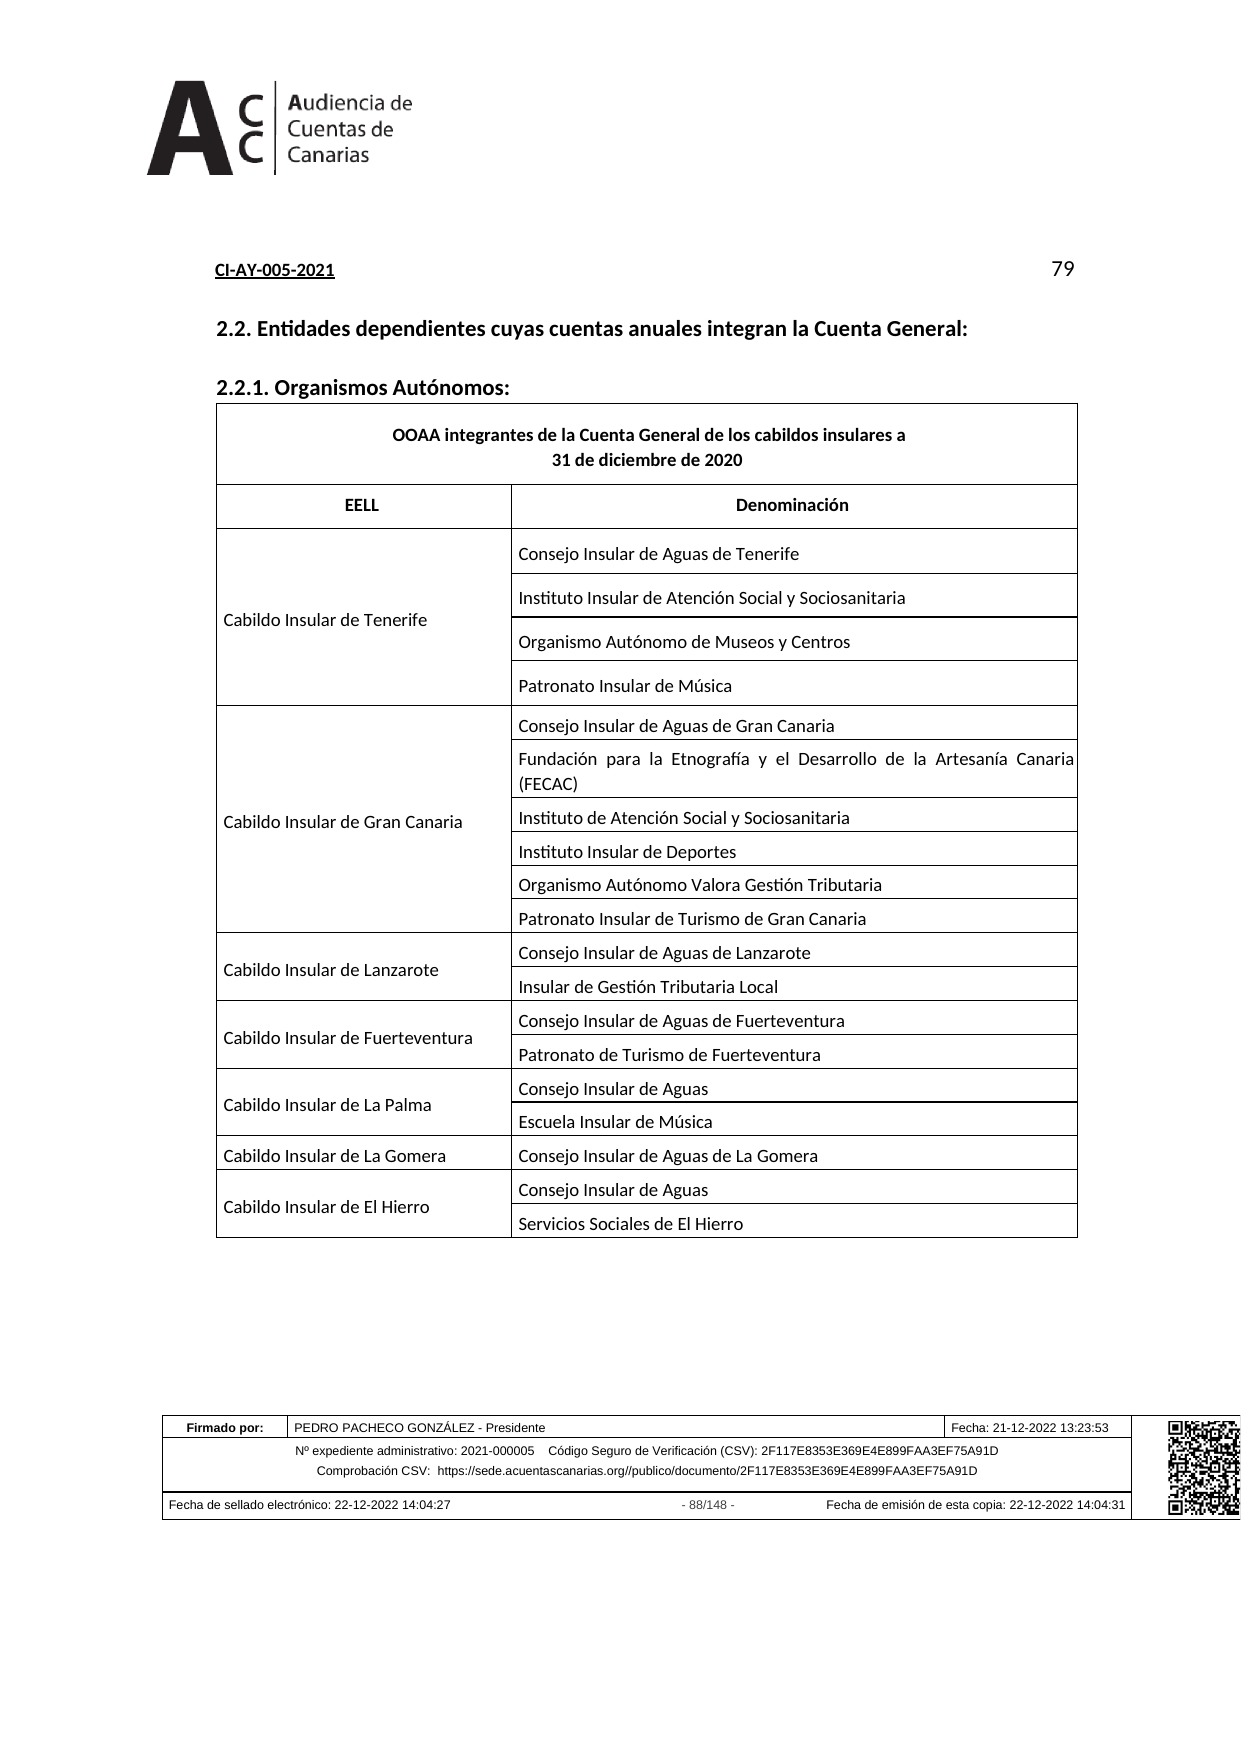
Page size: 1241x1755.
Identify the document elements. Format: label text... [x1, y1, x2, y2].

table_cell Insular de Gestión Tributaria Local [512, 967, 1077, 1000]
table_header OOAA integrantes de la Cuenta General de los cabildos insulares a 31 de diciembre de 2020 [217, 404, 1077, 484]
table_cell Servicios Sociales de El Hierro [512, 1204, 1077, 1237]
table_cell Denominación [512, 485, 1077, 528]
table_cell Patronato Insular de Turismo de Gran Canaria [512, 899, 1077, 932]
table_cell Cabildo Insular de Lanzarote [217, 933, 511, 1000]
subtitle CI-AY-005-2021 79 [162, 254, 1079, 282]
table_cell EELL [217, 485, 511, 528]
table_cell Cabildo Insular de La Gomera [217, 1136, 511, 1169]
table_cell Consejo Insular de Aguas de La Gomera [512, 1136, 1077, 1169]
table_cell Cabildo Insular de La Palma [217, 1069, 511, 1135]
table_cell Patronato de Turismo de Fuerteventura [512, 1035, 1077, 1068]
table_cell Consejo Insular de Aguas de Gran Canaria [512, 706, 1077, 738]
table_cell Fundación para la Etnografía y el Desarrollo de la Artesanía Canaria (FECAC) [512, 740, 1077, 797]
table_cell Cabildo Insular de Tenerife [217, 529, 511, 704]
text 2.2.1. Organismos Autónomos: [216, 373, 1077, 401]
table_cell Instituto Insular de Deportes [512, 832, 1077, 864]
text 2.2. Entidades dependientes cuyas cuentas anuales integran la Cuenta General: [216, 314, 1077, 342]
table_cell Organismo Autónomo de Museos y Centros [512, 618, 1077, 660]
table_cell Patronato Insular de Música [512, 661, 1077, 704]
table_cell Cabildo Insular de Fuerteventura [217, 1001, 511, 1068]
table_cell Consejo Insular de Aguas [512, 1170, 1077, 1203]
table_cell Instituto Insular de Atención Social y Sociosanitaria [512, 574, 1077, 616]
table_cell Consejo Insular de Aguas [512, 1069, 1077, 1101]
table_cell Cabildo Insular de Gran Canaria [217, 706, 511, 932]
table_cell Escuela Insular de Música [512, 1103, 1077, 1135]
table_cell Organismo Autónomo Valora Gestión Tributaria [512, 866, 1077, 898]
table_cell Cabildo Insular de El Hierro [217, 1170, 511, 1237]
table_cell Consejo Insular de Aguas de Lanzarote [512, 933, 1077, 966]
table_cell Instituto de Atención Social y Sociosanitaria [512, 798, 1077, 831]
table_cell Consejo Insular de Aguas de Tenerife [512, 529, 1077, 572]
table_cell Consejo Insular de Aguas de Fuerteventura [512, 1001, 1077, 1034]
